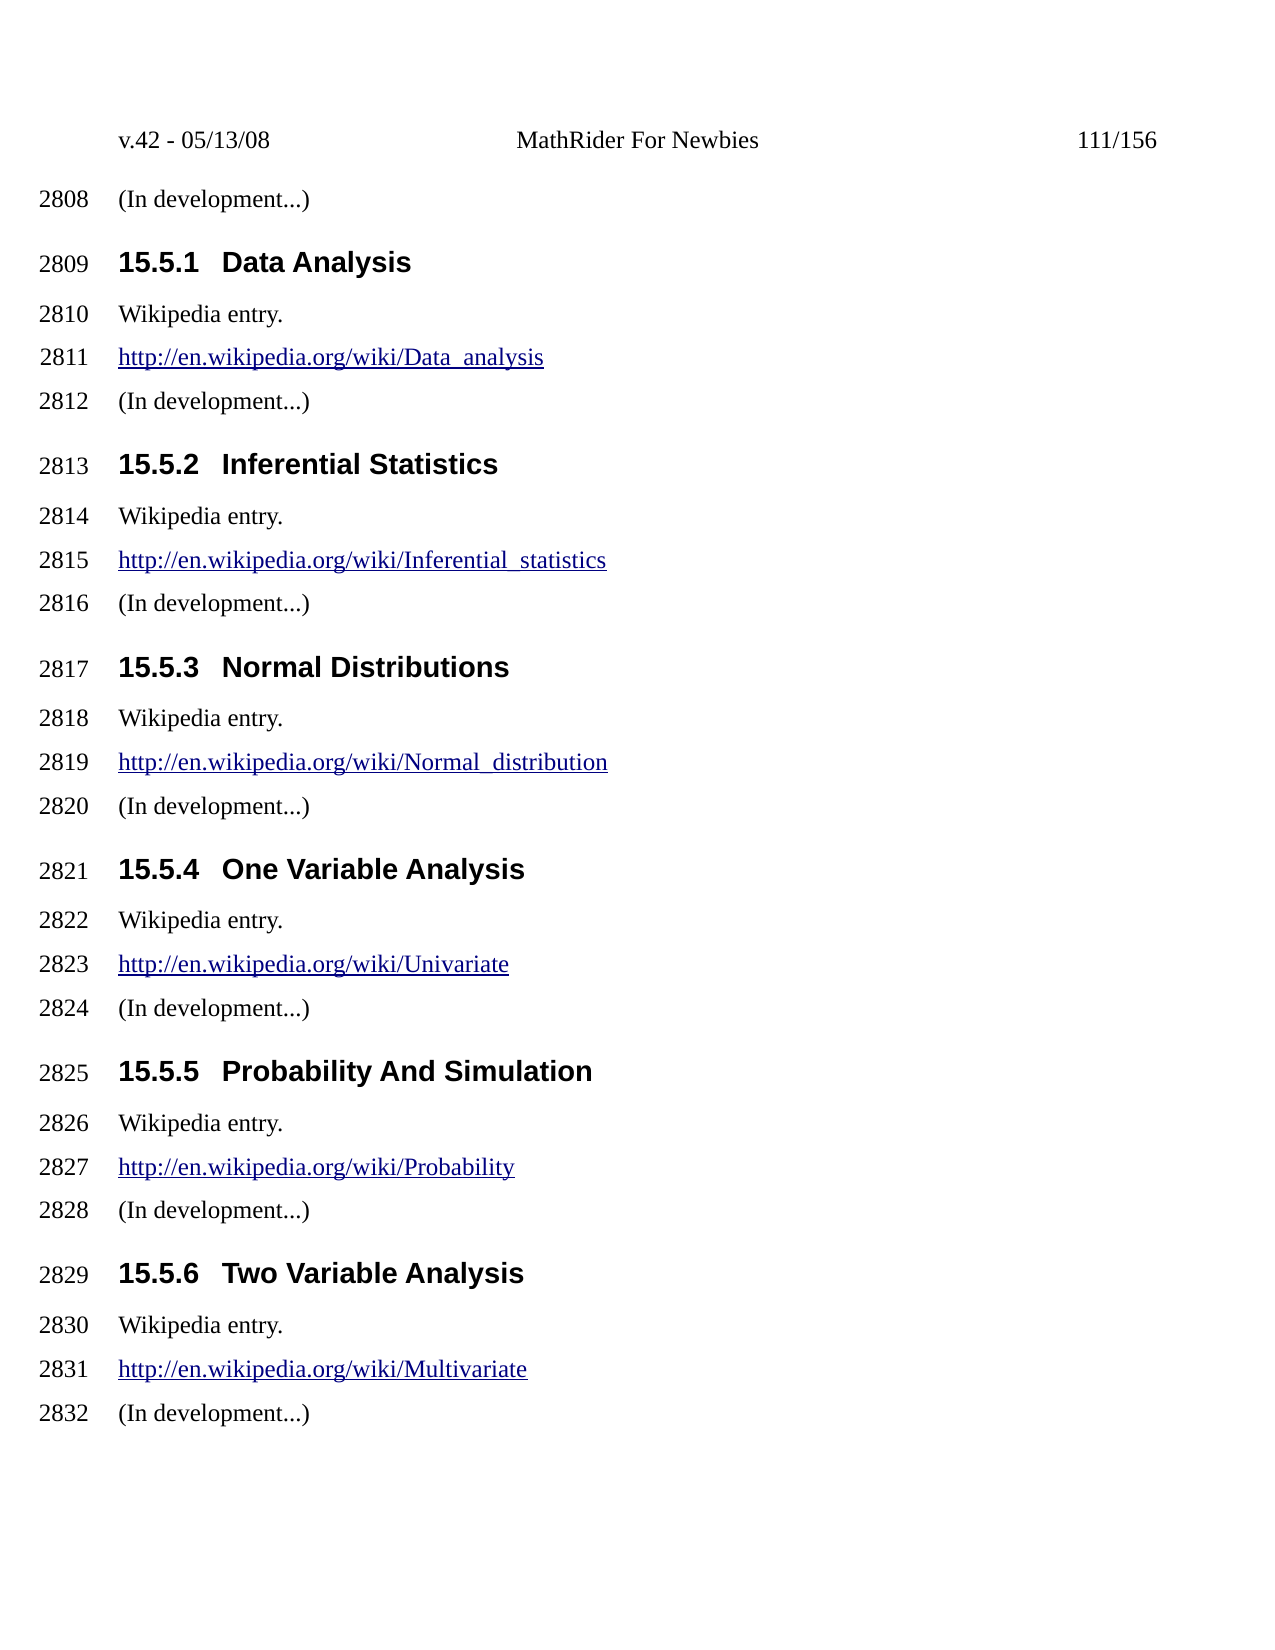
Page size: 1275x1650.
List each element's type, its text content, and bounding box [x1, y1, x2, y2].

text Wikipedia entry. [118, 906, 1157, 934]
subtitle One Variable Analysis [118, 852, 1157, 886]
text (In development...) [118, 993, 1157, 1022]
text http://en.wikipedia.org/wiki/Data_analysis [118, 342, 1157, 371]
subtitle Probability And Simulation [118, 1054, 1157, 1088]
subtitle Two Variable Analysis [118, 1257, 1157, 1290]
text Wikipedia entry. [118, 501, 1157, 530]
text (In development...) [118, 1195, 1157, 1224]
subtitle Data Analysis [118, 245, 1157, 279]
subtitle Inferential Statistics [118, 447, 1157, 481]
text http://en.wikipedia.org/wiki/Inferential_statistics [118, 545, 1157, 573]
text (In development...) [118, 791, 1157, 819]
text Wikipedia entry. [118, 703, 1157, 732]
text http://en.wikipedia.org/wiki/Multivariate [118, 1354, 1157, 1383]
text (In development...) [118, 588, 1157, 617]
text Wikipedia entry. [118, 1310, 1157, 1339]
text http://en.wikipedia.org/wiki/Univariate [118, 949, 1157, 978]
text (In development...) [118, 184, 1157, 213]
subtitle Normal Distributions [118, 650, 1157, 683]
text Wikipedia entry. [118, 299, 1157, 327]
text http://en.wikipedia.org/wiki/Normal_distribution [118, 747, 1157, 776]
text Wikipedia entry. [118, 1108, 1157, 1137]
text http://en.wikipedia.org/wiki/Probability [118, 1152, 1157, 1180]
text (In development...) [118, 386, 1157, 415]
text (In development...) [118, 1398, 1157, 1426]
